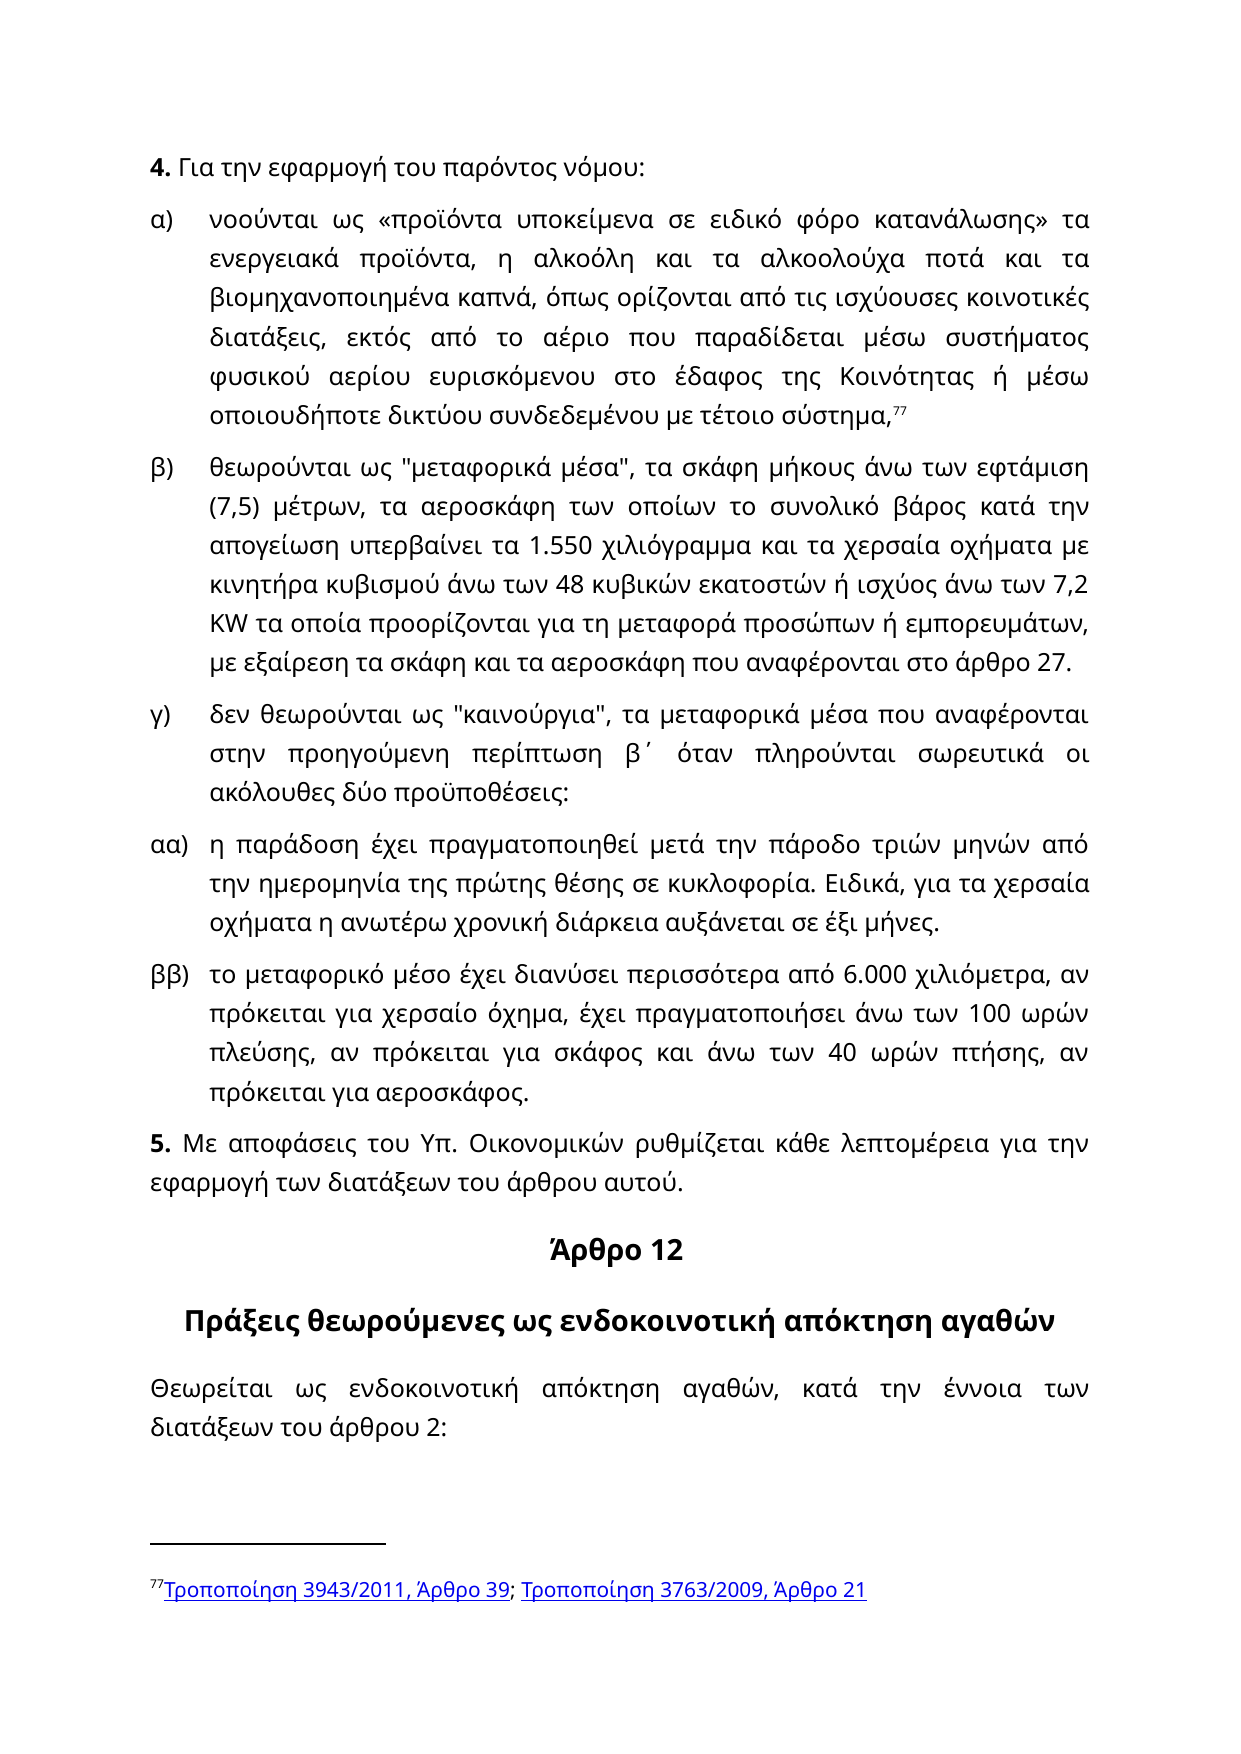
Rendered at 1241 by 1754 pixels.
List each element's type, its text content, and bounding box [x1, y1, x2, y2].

subtitle Άρθρο 12 [150, 1229, 1090, 1269]
text Τροποποίηση 3943/2011, Άρθρο 39; Τροποποίηση 3763/2009, Άρθρο 21 [150, 1576, 1090, 1604]
list γ) δεν θεωρούνται ως "καινούργια", τα μεταφορικά μέσα που αναφέρονται στην προηγούμενη περίπτωση β΄ όταν πληρούνται σωρευτικά οι ακόλουθες δύο προϋποθέσεις: [150, 697, 1090, 809]
list ββ) το μεταφορικό μέσο έχει διανύσει περισσότερα από 6.000 χιλιόμετρα, αν πρόκειται για χερσαίο όχημα, έχει πραγματοποιήσει άνω των 100 ωρών πλεύσης, αν πρόκειται για σκάφος και άνω των 40 ωρών πτήσης, αν πρόκειται για αεροσκάφος. [150, 957, 1090, 1108]
list αα) η παράδοση έχει πραγματοποιηθεί μετά την πάροδο τριών μηνών από την ημερομηνία της πρώτης θέσης σε κυκλοφορία. Ειδικά, για τα χερσαία οχήματα η ανωτέρω χρονική διάρκεια αυξάνεται σε έξι μήνες. [150, 827, 1090, 939]
list β) θεωρούνται ως "μεταφορικά μέσα", τα σκάφη μήκους άνω των εφτάμιση (7,5) μέτρων, τα αεροσκάφη των οποίων το συνολικό βάρος κατά την απογείωση υπερβαίνει τα 1.550 χιλιόγραμμα και τα χερσαία οχήματα με κινητήρα κυβισμού άνω των 48 κυβικών εκατοστών ή ισχύος άνω των 7,2 KW τα οποία προορίζονται για τη μεταφορά προσώπων ή εμπορευμάτων, με εξαίρεση τα σκάφη και τα αεροσκάφη που αναφέρονται στο άρθρο 27. [150, 449, 1090, 679]
text Θεωρείται ως ενδοκοινοτική απόκτηση αγαθών, κατά την έννοια των διατάξεων του άρθρου 2: [150, 1370, 1090, 1444]
text 5. Με αποφάσεις του Υπ. Οικονομικών ρυθμίζεται κάθε λεπτομέρεια για την εφαρμογή των διατάξεων του άρθρου αυτού. [150, 1126, 1090, 1199]
text 4. Για την εφαρμογή του παρόντος νόμου: [150, 150, 1090, 184]
subtitle Πράξεις θεωρούμενες ως ενδοκοινοτική απόκτηση αγαθών [150, 1300, 1090, 1339]
list α) νοούνται ως «προϊόντα υποκείμενα σε ειδικό φόρο κατανάλωσης» τα ενεργειακά προϊόντα, η αλκοόλη και τα αλκοολούχα ποτά και τα βιομηχανοποιημένα καπνά, όπως ορίζονται από τις ισχύουσες κοινοτικές διατάξεις, εκτός από το αέριο που παραδίδεται μέσω συστήματος φυσικού αερίου ευρισκόμενου στο έδαφος της Κοινότητας ή μέσω οποιουδήποτε δικτύου συνδεδεμένου με τέτοιο σύστημα, [150, 202, 1090, 432]
